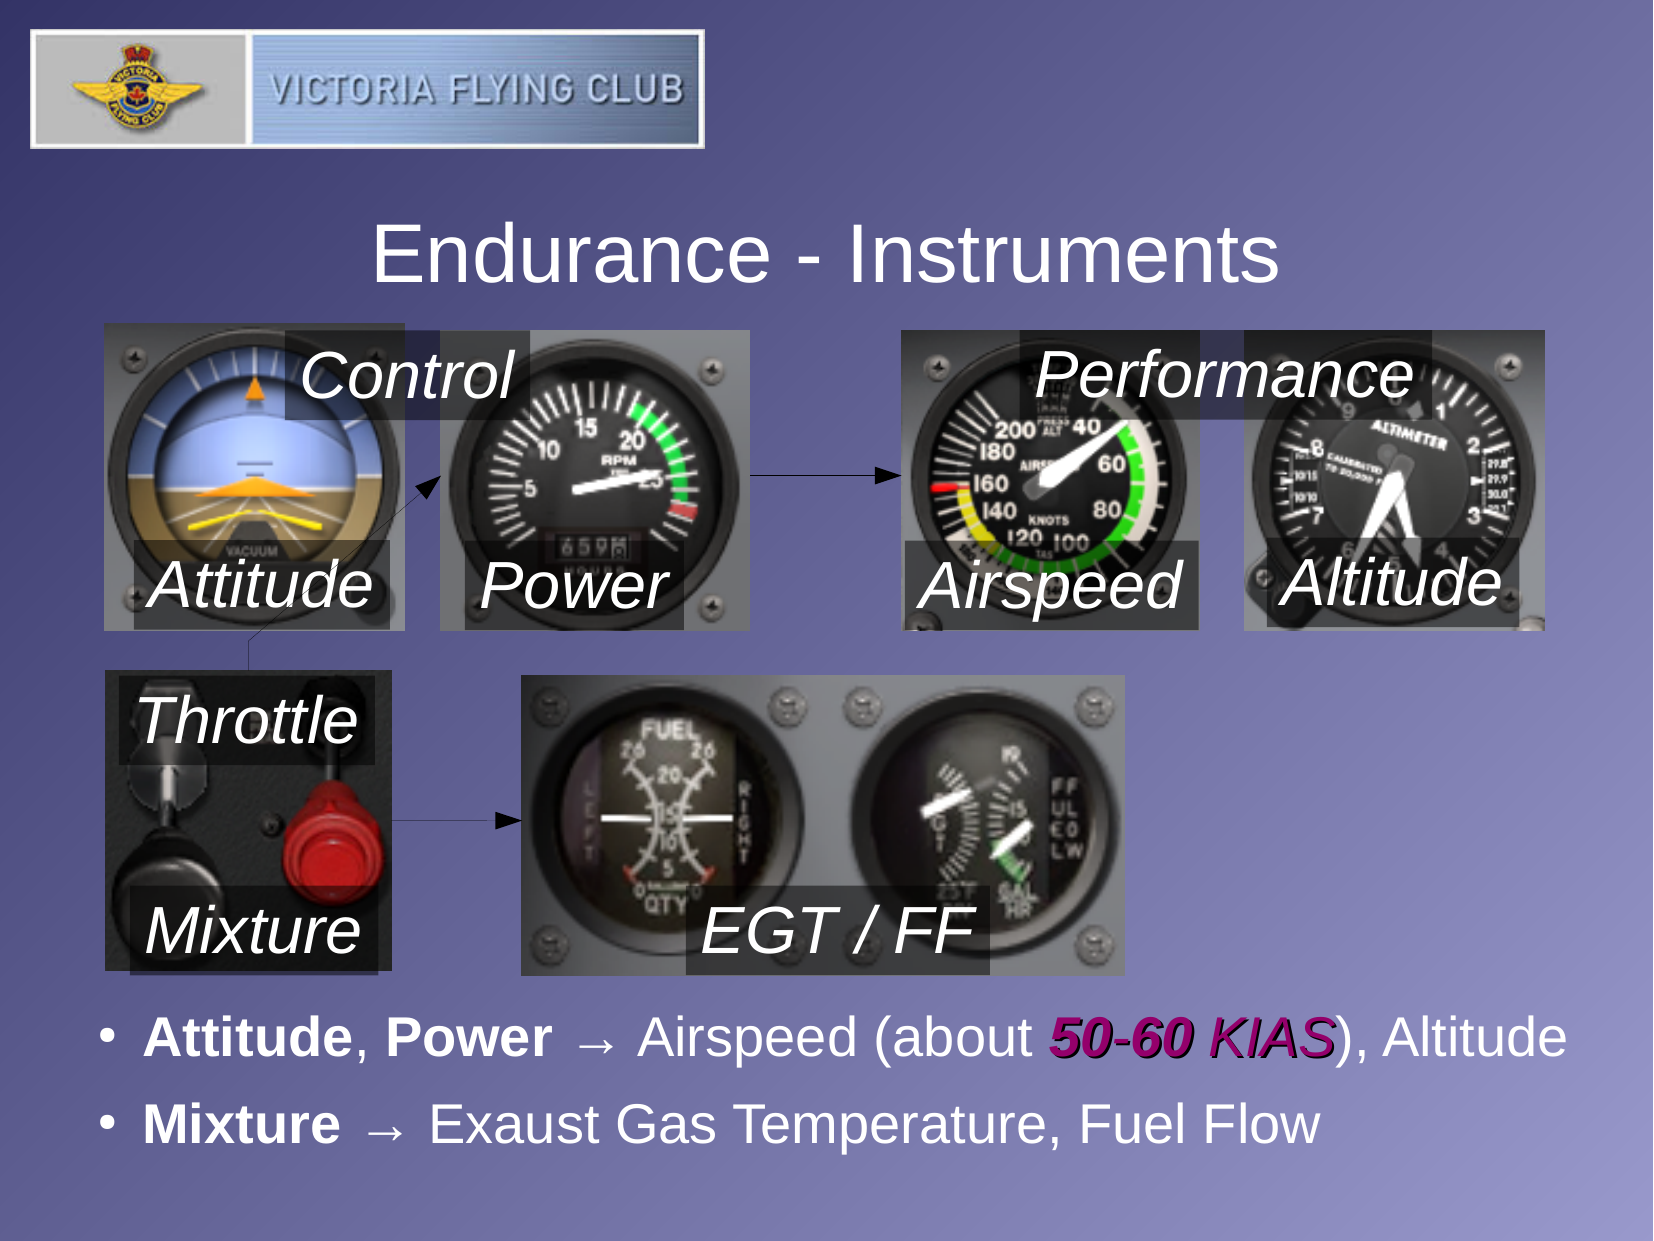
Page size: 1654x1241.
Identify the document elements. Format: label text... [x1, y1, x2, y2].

text_box Attitude [263, 540, 390, 630]
picture [1244, 330, 1545, 631]
text_box EGT / FF [685, 885, 990, 976]
picture [440, 330, 750, 631]
text_box Power [464, 540, 684, 631]
text_box Altitude [1266, 537, 1520, 628]
text_box Performance [1019, 330, 1433, 420]
list Attitude, Power → Airspeed (about 50-60 KIAS), Altitude Mixture → Exaust Gas Temperature, Fuel Flow [82, 1005, 1571, 1201]
picture [30, 29, 705, 149]
picture [521, 675, 1125, 976]
picture [104, 323, 405, 631]
picture [262, 508, 405, 631]
text_box Throttle [118, 675, 375, 766]
text_box Airspeed [904, 540, 1199, 631]
picture [105, 670, 392, 971]
text_box Control [284, 330, 531, 421]
title Endurance - Instruments [82, 150, 1571, 358]
picture [901, 330, 1200, 631]
text_box Attitude [133, 540, 364, 630]
text_box Mixture [129, 885, 379, 976]
